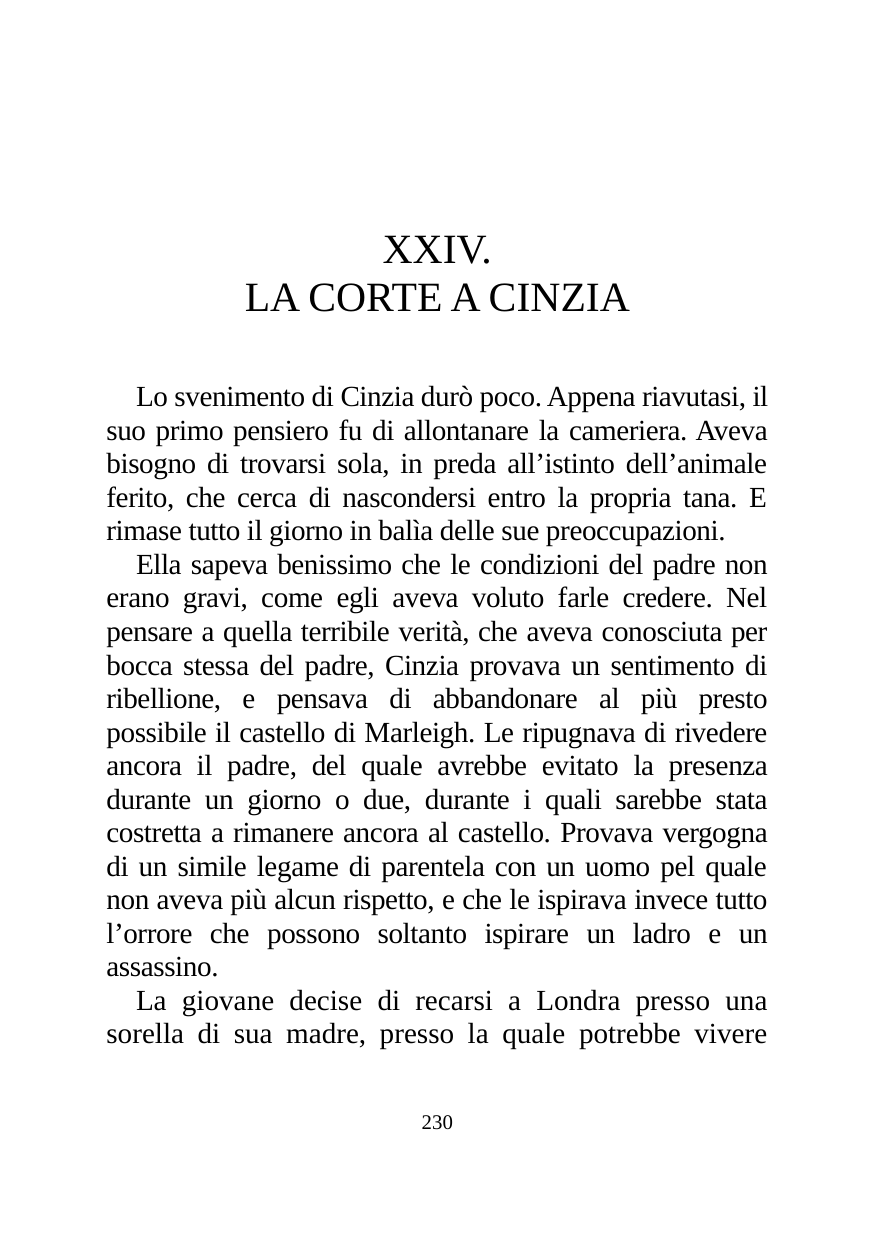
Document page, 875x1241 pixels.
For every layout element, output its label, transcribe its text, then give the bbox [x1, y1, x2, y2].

text Lo svenimento di Cinzia durò poco. Appena riavutasi, il suo primo pensiero fu di allontanare la cameriera. Aveva bisogno di trovarsi sola, in preda all’istinto dell’animale ferito, che cerca di nascondersi entro la propria tana. E rimase tutto il giorno in balìa delle sue preoccupazioni. [106, 379, 768, 547]
subtitle XXIV. La corte a Cinzia [106, 224, 768, 320]
text La giovane decise di recarsi a Londra presso una sorella di sua madre, presso la quale potrebbe vivere [106, 983, 768, 1050]
text Ella sapeva benissimo che le condizioni del padre non erano gravi, come egli aveva voluto farle credere. Nel pensare a quella terribile verità, che aveva conosciuta per bocca stessa del padre, Cinzia provava un sentimento di ribellione, e pensava di abbandonare al più presto possibile il castello di Marleigh. Le ripugnava di rivedere ancora il padre, del quale avrebbe evitato la presenza durante un giorno o due, durante i quali sarebbe stata costretta a rimanere ancora al castello. Provava vergogna di un simile legame di parentela con un uomo pel quale non aveva più alcun rispetto, e che le ispirava invece tutto l’orrore che possono soltanto ispirare un ladro e un assassino. [106, 547, 768, 983]
